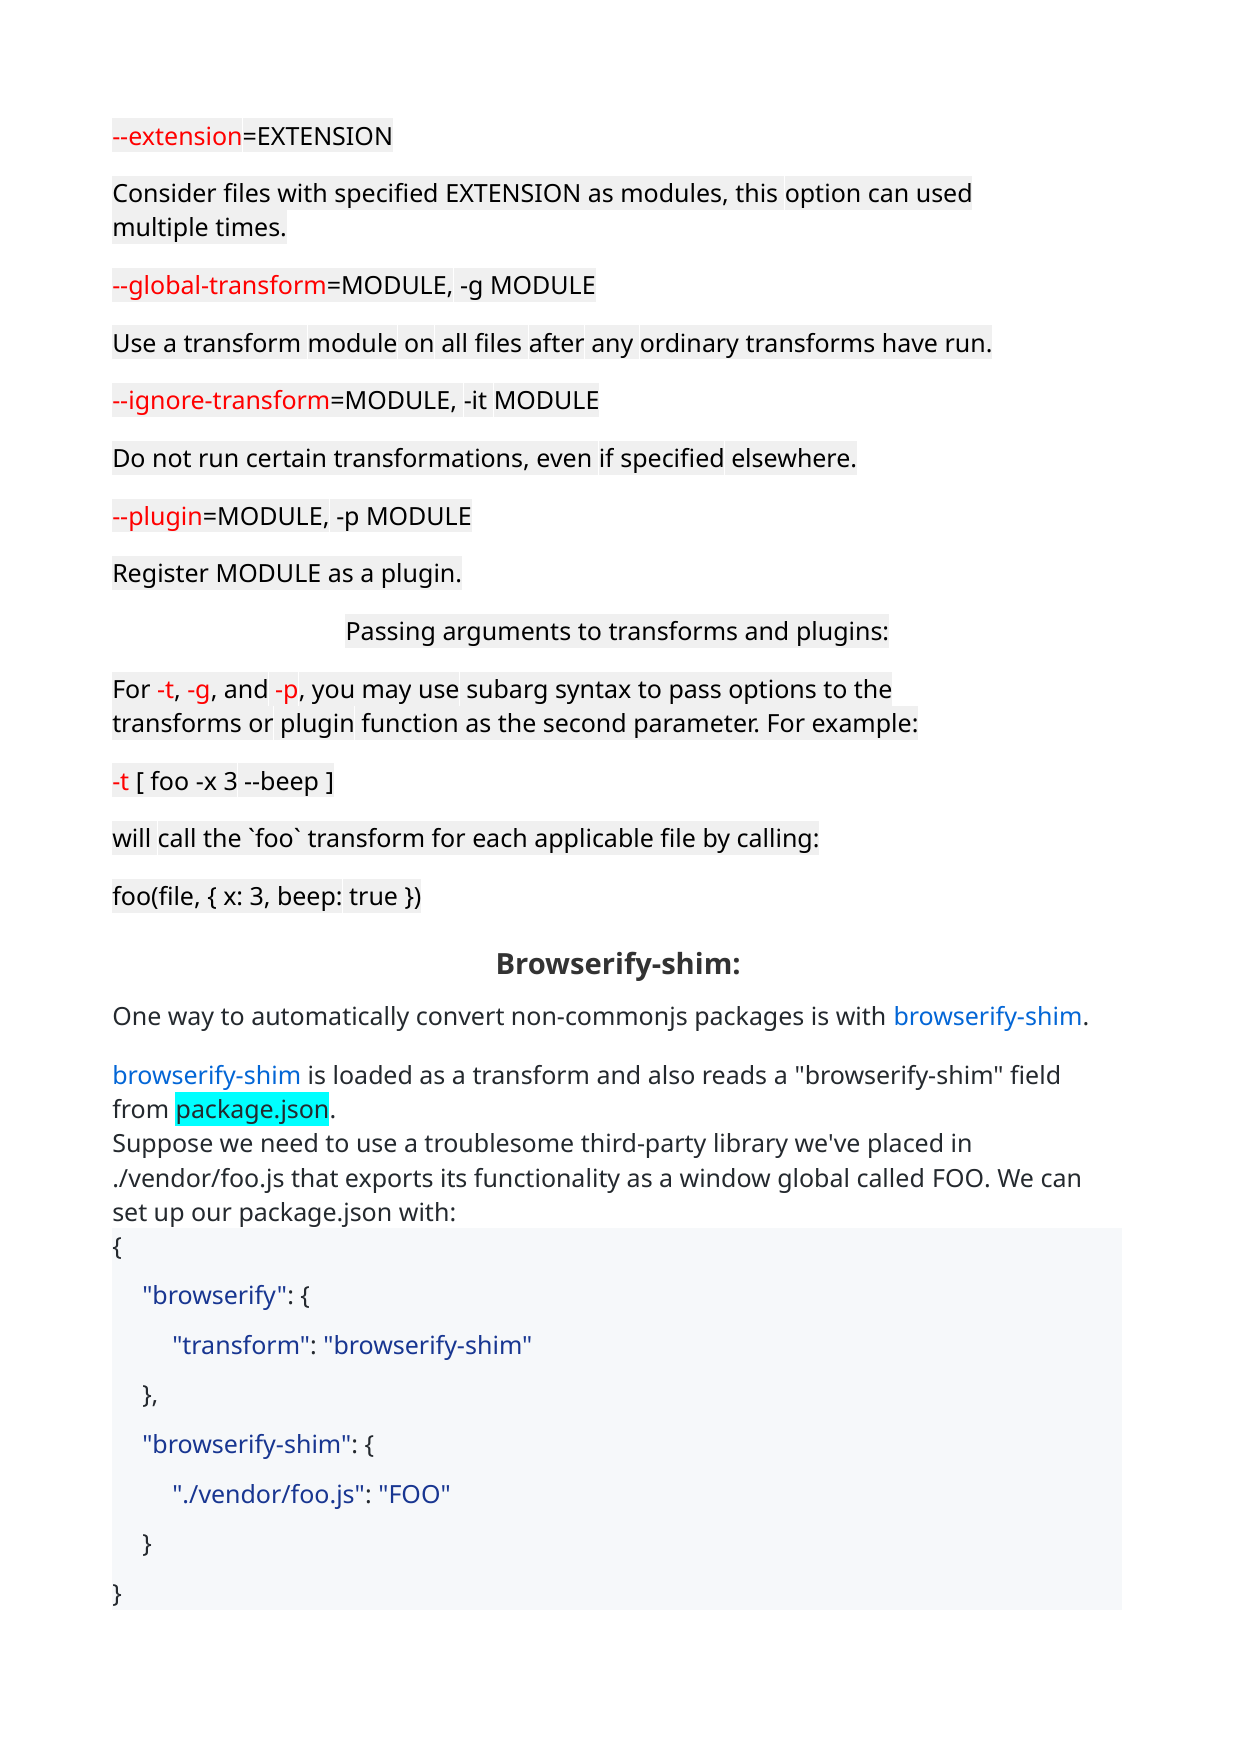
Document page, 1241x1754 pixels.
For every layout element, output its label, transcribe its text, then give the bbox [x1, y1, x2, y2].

text -t [ foo -x 3 --beep ] [112, 763, 1122, 797]
text --global-transform=MODULE, -g MODULE [112, 268, 1122, 302]
text Consider files with specified EXTENSION as modules, this option can used [112, 176, 1122, 210]
text One way to automatically convert non-commonjs packages is with browserify-shim. [112, 999, 1122, 1033]
subtitle Browserify-shim: [112, 936, 1124, 983]
text "browserify-shim": { [112, 1427, 1122, 1461]
text Suppose we need to use a troublesome third-party library we've placed in ./vendor/foo.js that exports its functionality as a window global called FOO. We can set up our package.json with: [112, 1126, 1122, 1228]
text --ignore-transform=MODULE, -it MODULE [112, 383, 1122, 417]
text Passing arguments to transforms and plugins: [112, 614, 1122, 648]
text { [112, 1228, 1122, 1262]
text browserify-shim is loaded as a transform and also reads a "browserify-shim" field from package.json. [112, 1058, 1122, 1126]
text multiple times. [112, 210, 1122, 244]
text "./vendor/foo.js": "FOO" [112, 1476, 1122, 1511]
text Do not run certain transformations, even if specified elsewhere. [112, 441, 1122, 475]
text "browserify": { [112, 1278, 1122, 1312]
text } [112, 1526, 1122, 1560]
text foo(file, { x: 3, beep: true }) [112, 879, 1122, 913]
text }, [112, 1377, 1122, 1411]
text For -t, -g, and -p, you may use subarg syntax to pass options to the [112, 672, 1122, 706]
text --extension=EXTENSION [112, 118, 1122, 152]
text transforms or plugin function as the second parameter. For example: [112, 706, 1122, 740]
text } [112, 1576, 1122, 1610]
text --plugin=MODULE, -p MODULE [112, 498, 1122, 532]
text "transform": "browserify-shim" [112, 1327, 1122, 1362]
text will call the `foo` transform for each applicable file by calling: [112, 821, 1122, 855]
text Use a transform module on all files after any ordinary transforms have run. [112, 325, 1122, 359]
text Register MODULE as a plugin. [112, 556, 1122, 590]
